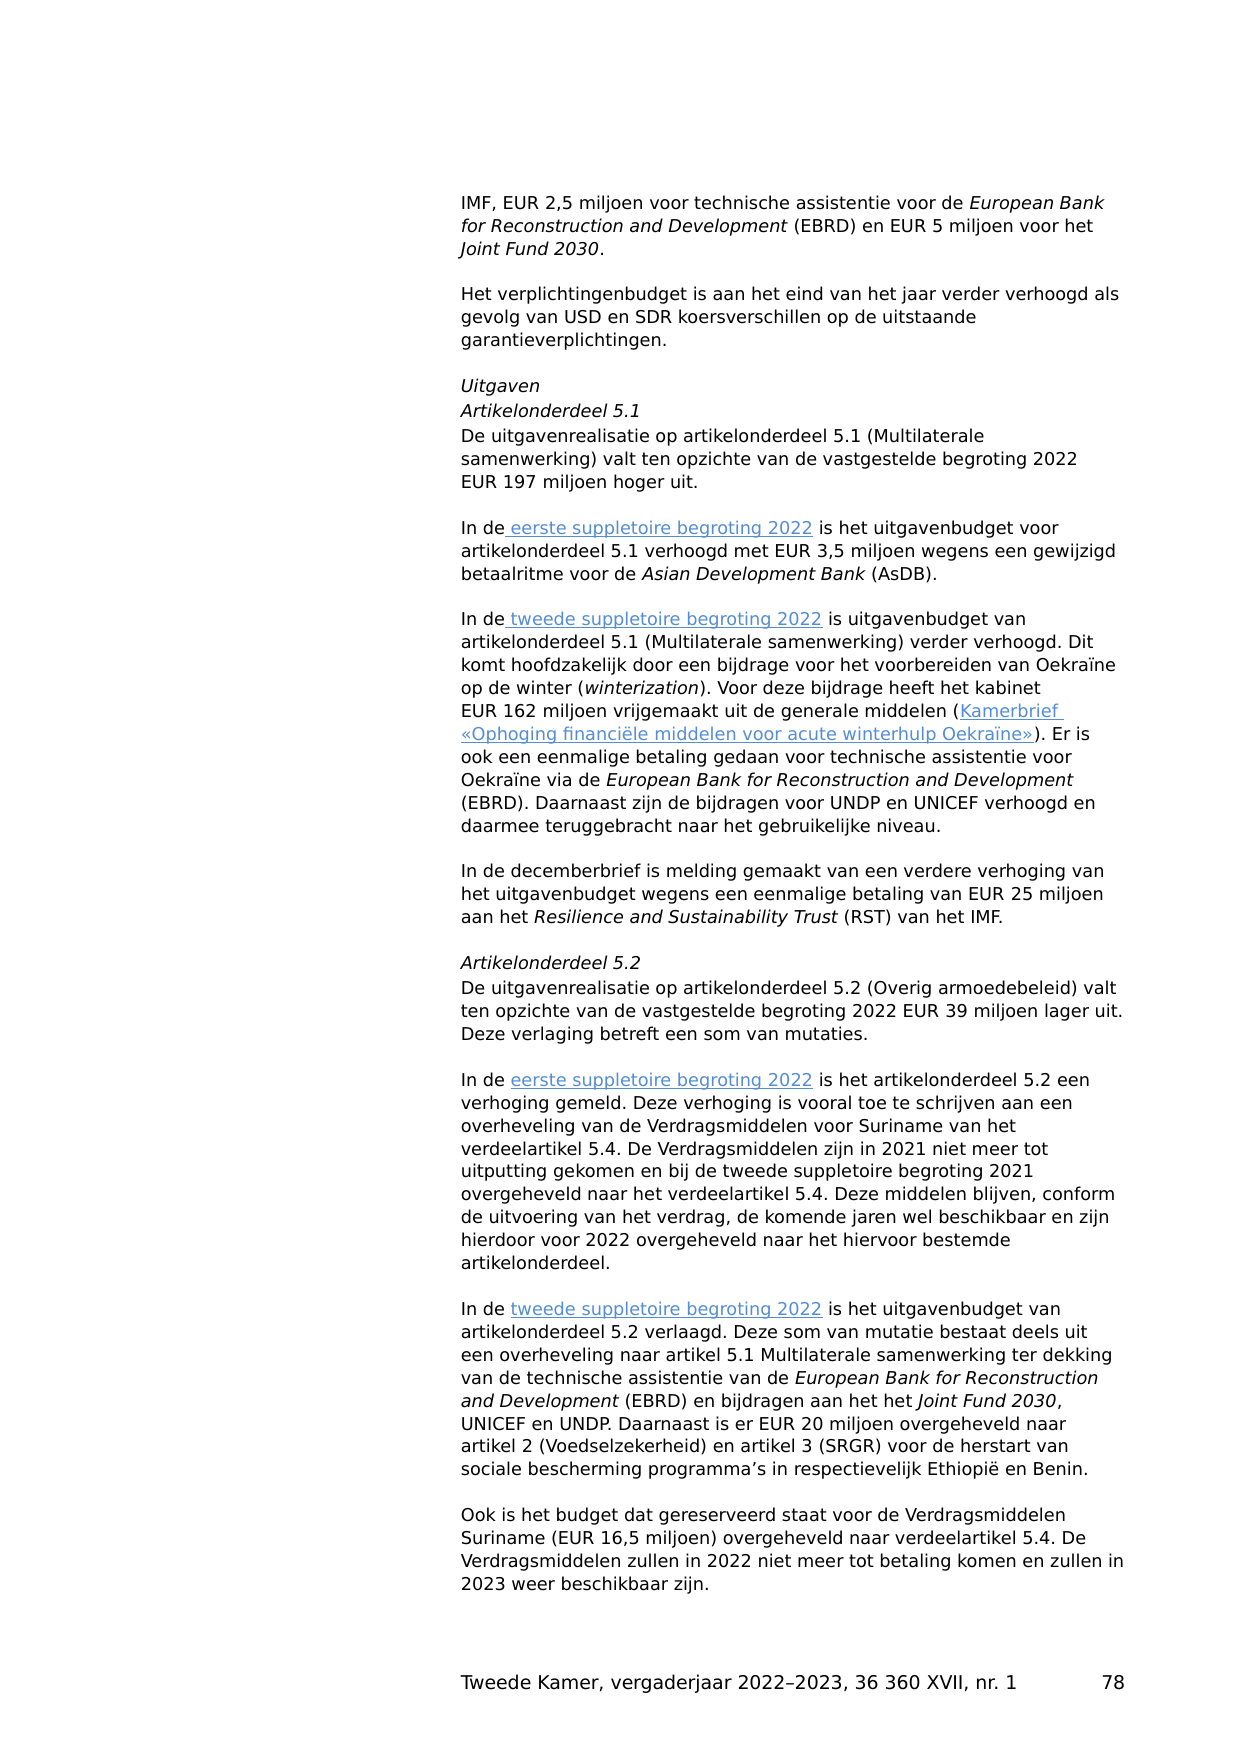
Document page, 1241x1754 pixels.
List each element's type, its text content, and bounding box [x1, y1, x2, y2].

text Artikelonderdeel 5.2 [461, 951, 1125, 974]
text Uitgaven [461, 374, 1125, 397]
text Artikelonderdeel 5.1 [461, 399, 1125, 422]
text In de decemberbrief is melding gemaakt van een verdere verhoging van het uitgavenbudget wegens een eenmalige betaling van EUR 25 miljoen aan het Resilience and Sustainability Trust (RST) van het IMF. [461, 859, 1125, 928]
text Ook is het budget dat gereserveerd staat voor de Verdragsmiddelen Suriname (EUR 16,5 miljoen) overgeheveld naar verdeelartikel 5.4. De Verdragsmiddelen zullen in 2022 niet meer tot betaling komen en zullen in 2023 weer beschikbaar zijn. [461, 1503, 1125, 1595]
text IMF, EUR 2,5 miljoen voor technische assistentie voor de European Bank for Reconstruction and Development (EBRD) en EUR 5 miljoen voor het Joint Fund 2030. [461, 191, 1125, 259]
text In de eerste suppletoire begroting 2022 is het artikelonderdeel 5.2 een verhoging gemeld. Deze verhoging is vooral toe te schrijven aan een overheveling van de Verdragsmiddelen voor Suriname van het verdeelartikel 5.4. De Verdragsmiddelen zijn in 2021 niet meer tot uitputting gekomen en bij de tweede suppletoire begroting 2021 overgeheveld naar het verdeelartikel 5.4. Deze middelen blijven, conform de uitvoering van het verdrag, de komende jaren wel beschikbaar en zijn hierdoor voor 2022 overgeheveld naar het hiervoor bestemde artikelonderdeel. [461, 1068, 1125, 1274]
text De uitgavenrealisatie op artikelonderdeel 5.2 (Overig armoedebeleid) valt ten opzichte van de vastgestelde begroting 2022 EUR 39 miljoen lager uit. Deze verlaging betreft een som van mutaties. [461, 976, 1125, 1045]
text In de eerste suppletoire begroting 2022 is het uitgavenbudget voor artikelonderdeel 5.1 verhoogd met EUR 3,5 miljoen wegens een gewijzigd betaalritme voor de Asian Development Bank (AsDB). [461, 516, 1125, 584]
text De uitgavenrealisatie op artikelonderdeel 5.1 (Multilaterale samenwerking) valt ten opzichte van de vastgestelde begroting 2022 EUR 197 miljoen hoger uit. [461, 424, 1125, 493]
text In de tweede suppletoire begroting 2022 is uitgavenbudget van artikelonderdeel 5.1 (Multilaterale samenwerking) verder verhoogd. Dit komt hoofdzakelijk door een bijdrage voor het voorbereiden van Oekraïne op de winter (winterization). Voor deze bijdrage heeft het kabinet EUR 162 miljoen vrijgemaakt uit de generale middelen (Kamerbrief «Ophoging financiële middelen voor acute winterhulp Oekraïne»). Er is ook een eenmalige betaling gedaan voor technische assistentie voor Oekraïne via de European Bank for Reconstruction and Development (EBRD). Daarnaast zijn de bijdragen voor UNDP en UNICEF verhoogd en daarmee teruggebracht naar het gebruikelijke niveau. [461, 607, 1125, 837]
text Het verplichtingenbudget is aan het eind van het jaar verder verhoogd als gevolg van USD en SDR koersverschillen op de uitstaande garantieverplichtingen. [461, 282, 1125, 351]
text In de tweede suppletoire begroting 2022 is het uitgavenbudget van artikelonderdeel 5.2 verlaagd. Deze som van mutatie bestaat deels uit een overheveling naar artikel 5.1 Multilaterale samenwerking ter dekking van de technische assistentie van de European Bank for Reconstruction and Development (EBRD) en bijdragen aan het het Joint Fund 2030, UNICEF en UNDP. Daarnaast is er EUR 20 miljoen overgeheveld naar artikel 2 (Voedselzekerheid) en artikel 3 (SRGR) voor de herstart van sociale bescherming programma’s in respectievelijk Ethiopië en Benin. [461, 1297, 1125, 1480]
